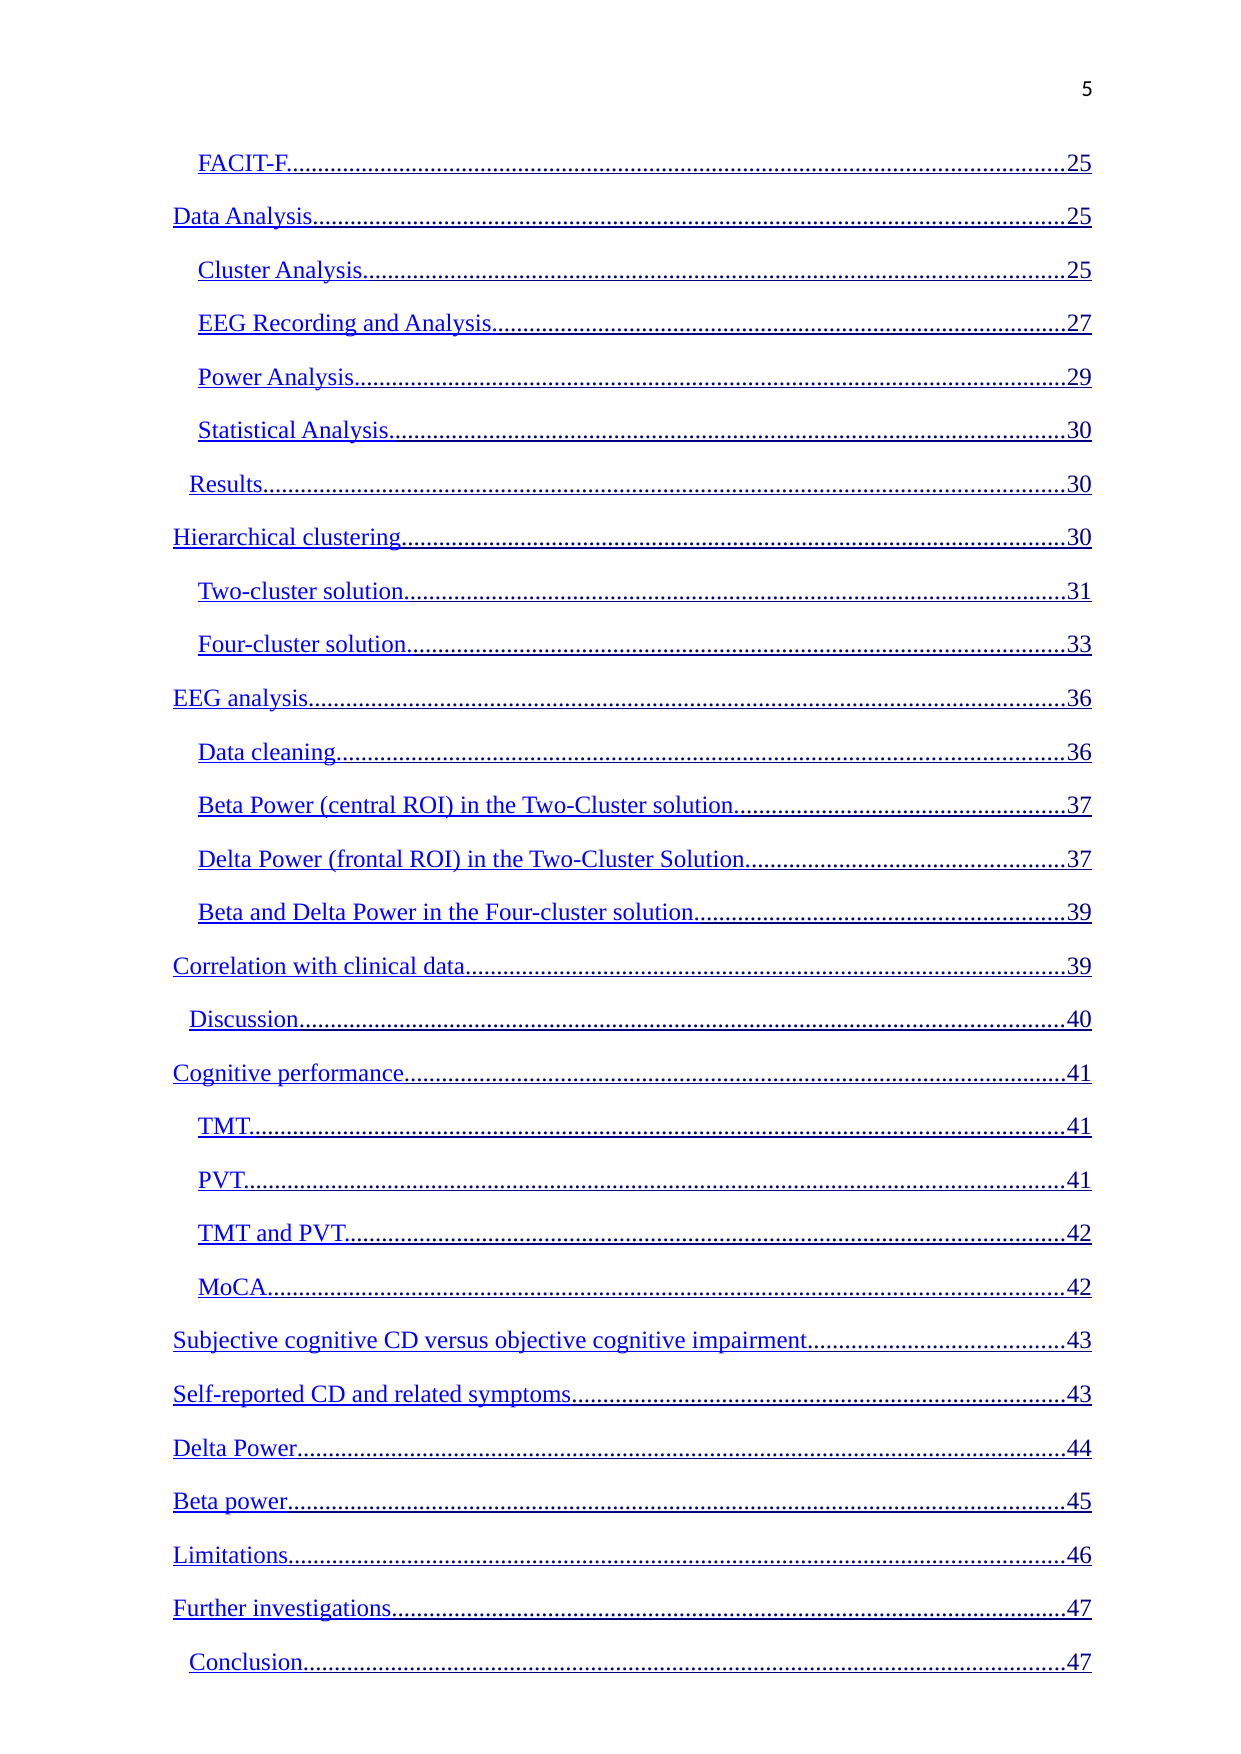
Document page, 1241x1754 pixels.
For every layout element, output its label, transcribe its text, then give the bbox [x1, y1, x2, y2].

text TMT. 41 [198, 1111, 1093, 1140]
text EEG analysis 36 [173, 683, 1093, 712]
text Delta Power 44 [173, 1433, 1093, 1461]
text Data cleaning. 36 [198, 737, 1093, 765]
text MoCA. 42 [198, 1272, 1093, 1301]
text PVT. 41 [198, 1165, 1093, 1194]
text Further investigations 47 [173, 1593, 1093, 1622]
text Limitations 46 [173, 1540, 1093, 1568]
text Conclusion 47 [148, 1647, 1093, 1676]
text Hierarchical clustering 30 [173, 522, 1093, 551]
text Cluster Analysis. 25 [198, 255, 1093, 283]
text Power Analysis. 29 [198, 362, 1093, 391]
text Four-cluster solution. 33 [198, 629, 1093, 658]
text Discussion 40 [148, 1004, 1093, 1033]
text Self-reported CD and related symptoms 43 [173, 1379, 1093, 1408]
text Subjective cognitive CD versus objective cognitive impairment 43 [173, 1326, 1093, 1354]
text Beta Power (central ROI) in the Two-Cluster solution. 37 [198, 790, 1093, 819]
text Correlation with clinical data 39 [173, 951, 1093, 979]
text Data Analysis 25 [173, 201, 1093, 230]
text FACIT-F. 25 [198, 148, 1093, 176]
text Two-cluster solution. 31 [198, 576, 1093, 605]
text Beta and Delta Power in the Four-cluster solution. 39 [198, 897, 1093, 926]
text Delta Power (frontal ROI) in the Two-Cluster Solution. 37 [198, 844, 1093, 872]
text Cognitive performance 41 [173, 1058, 1093, 1087]
text Statistical Analysis. 30 [198, 415, 1093, 444]
text EEG Recording and Analysis. 27 [198, 308, 1093, 337]
text TMT and PVT. 42 [198, 1218, 1093, 1247]
text Results 30 [148, 469, 1093, 498]
text Beta power 45 [173, 1486, 1093, 1515]
